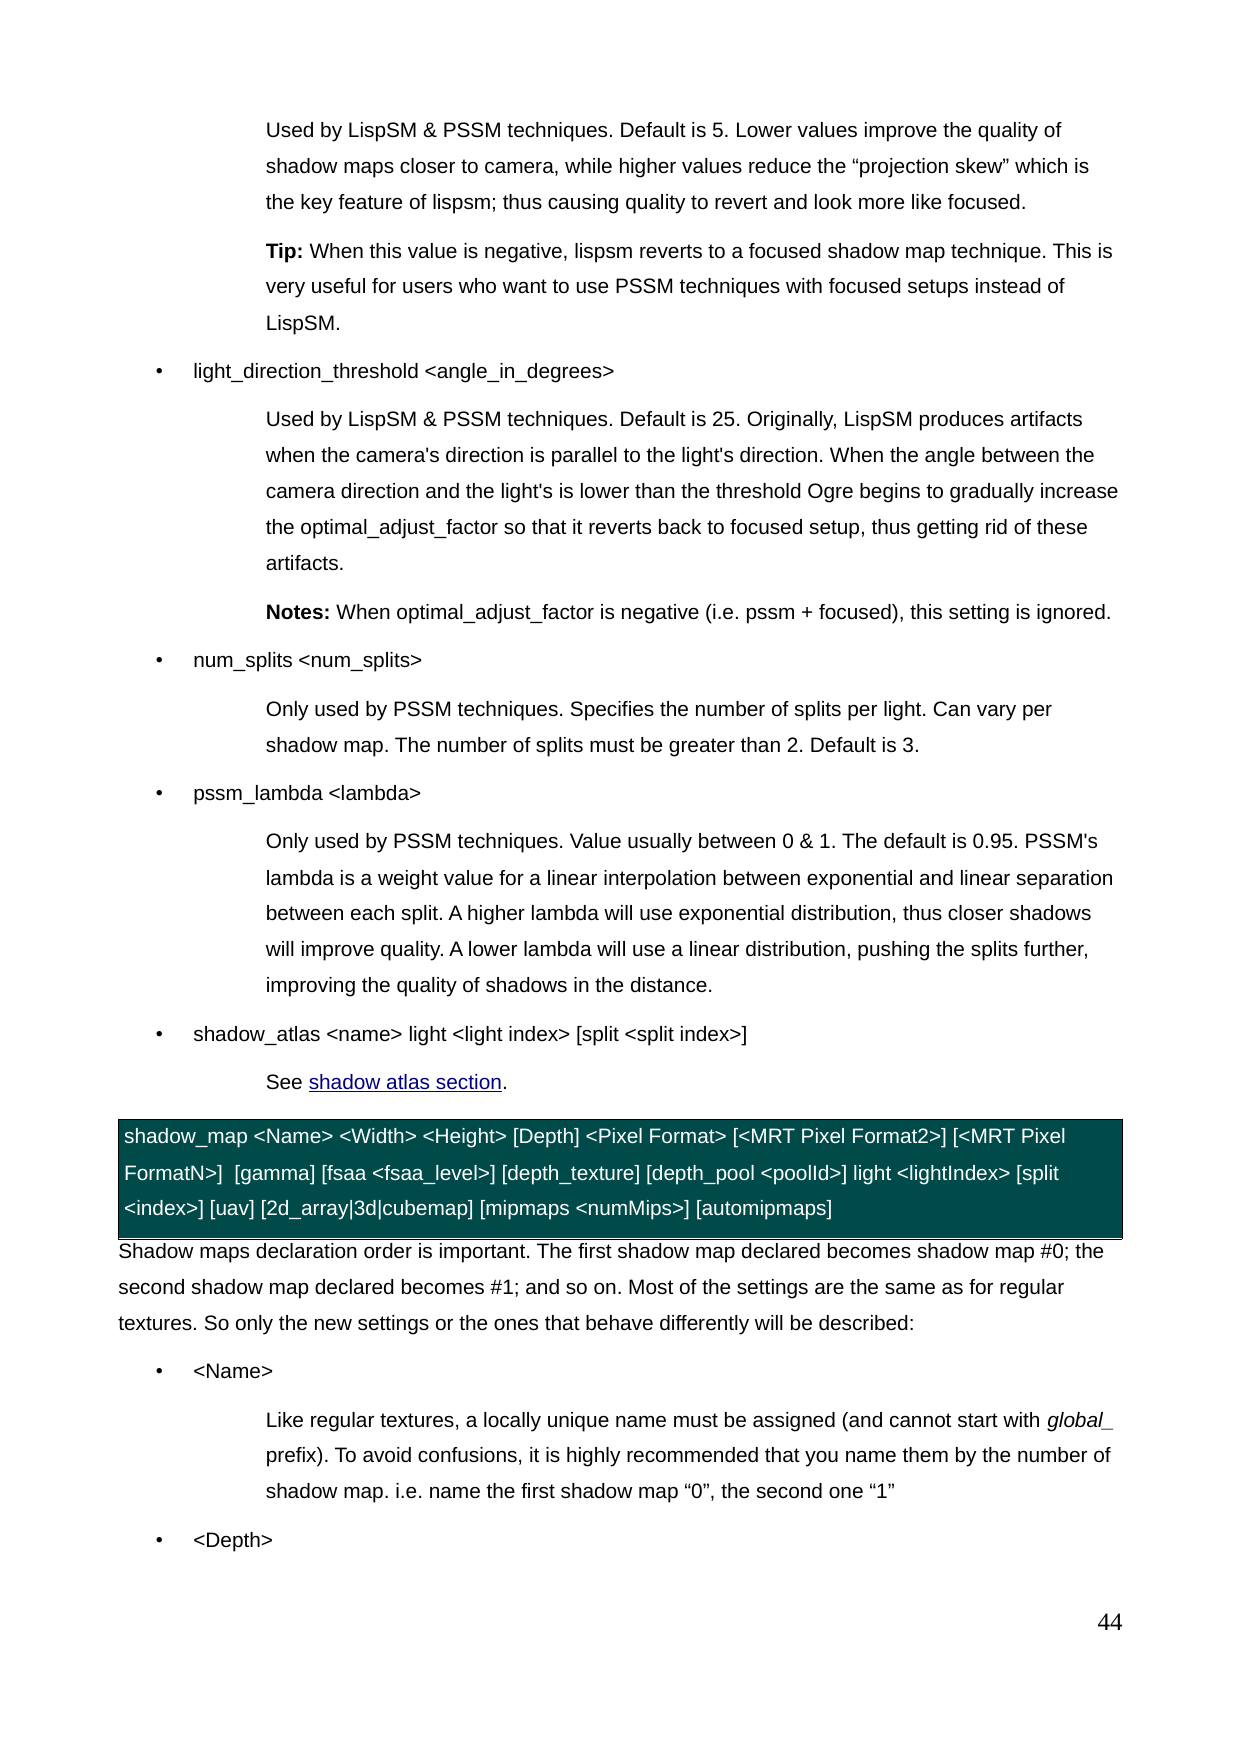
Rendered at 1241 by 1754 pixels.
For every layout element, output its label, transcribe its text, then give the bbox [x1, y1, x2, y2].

list <Depth> [156, 1528, 1122, 1552]
text Only used by PSSM techniques. Specifies the number of splits per light. Can vary per shadow map. The number of splits must be greater than 2. Default is 3. [266, 696, 1122, 756]
list num_splits <num_splits> [156, 648, 1122, 672]
text Like regular textures, a locally unique name must be assigned (and cannot start with global_ prefix). To avoid confusions, it is highly recommended that you name them by the number of shadow map. i.e. name the first shadow map “0”, the second one “1” [266, 1407, 1122, 1503]
text Tip: When this value is negative, lispsm reverts to a focused shadow map technique. This is very useful for users who want to use PSSM techniques with focused setups instead of LispSM. [266, 238, 1122, 334]
text Notes: When optimal_adjust_factor is negative (i.e. pssm + focused), this setting is ignored. [266, 599, 1122, 623]
text Shadow maps declaration order is important. The first shadow map declared becomes shadow map #0; the second shadow map declared becomes #1; and so on. Most of the settings are the same as for regular textures. So only the new settings or the ones that behave differently will be described: [118, 1240, 1122, 1334]
text See shadow atlas section. [266, 1070, 1122, 1094]
list light_direction_threshold <angle_in_degrees> [156, 359, 1122, 383]
text Used by LispSM & PSSM techniques. Default is 5. Lower values improve the quality of shadow maps closer to camera, while higher values reduce the “projection skew” which is the key feature of lispsm; thus causing quality to revert and look more like focused. [266, 118, 1122, 214]
list shadow_atlas <name> light <light index> [split <split index>] [156, 1022, 1122, 1046]
list <Name> [156, 1359, 1122, 1383]
list pssm_lambda <lambda> [156, 781, 1122, 805]
text Only used by PSSM techniques. Value usually between 0 & 1. The default is 0.95. PSSM's lambda is a weight value for a linear interpolation between exponential and linear separation between each split. A higher lambda will use exponential distribution, thus closer shadows will improve quality. A lower lambda will use a linear distribution, pushing the splits further, improving the quality of shadows in the distance. [266, 829, 1122, 997]
table_header shadow_map <Name> <Width> <Height> [Depth] <Pixel Format> [<MRT Pixel Format2>] [<MRT Pixel FormatN>] [gamma] [fsaa <fsaa_level>] [depth_texture] [depth_pool <poolId>] light <lightIndex> [split <index>] [uav] [2d_array|3d|cubemap] [mipmaps <numMips>] [automipmaps] [119, 1120, 1122, 1238]
text Used by LispSM & PSSM techniques. Default is 25. Originally, LispSM produces artifacts when the camera's direction is parallel to the light's direction. When the angle between the camera direction and the light's is lower than the threshold Ogre begins to gradually increase the optimal_adjust_factor so that it reverts back to focused setup, thus getting rid of these artifacts. [266, 407, 1122, 575]
